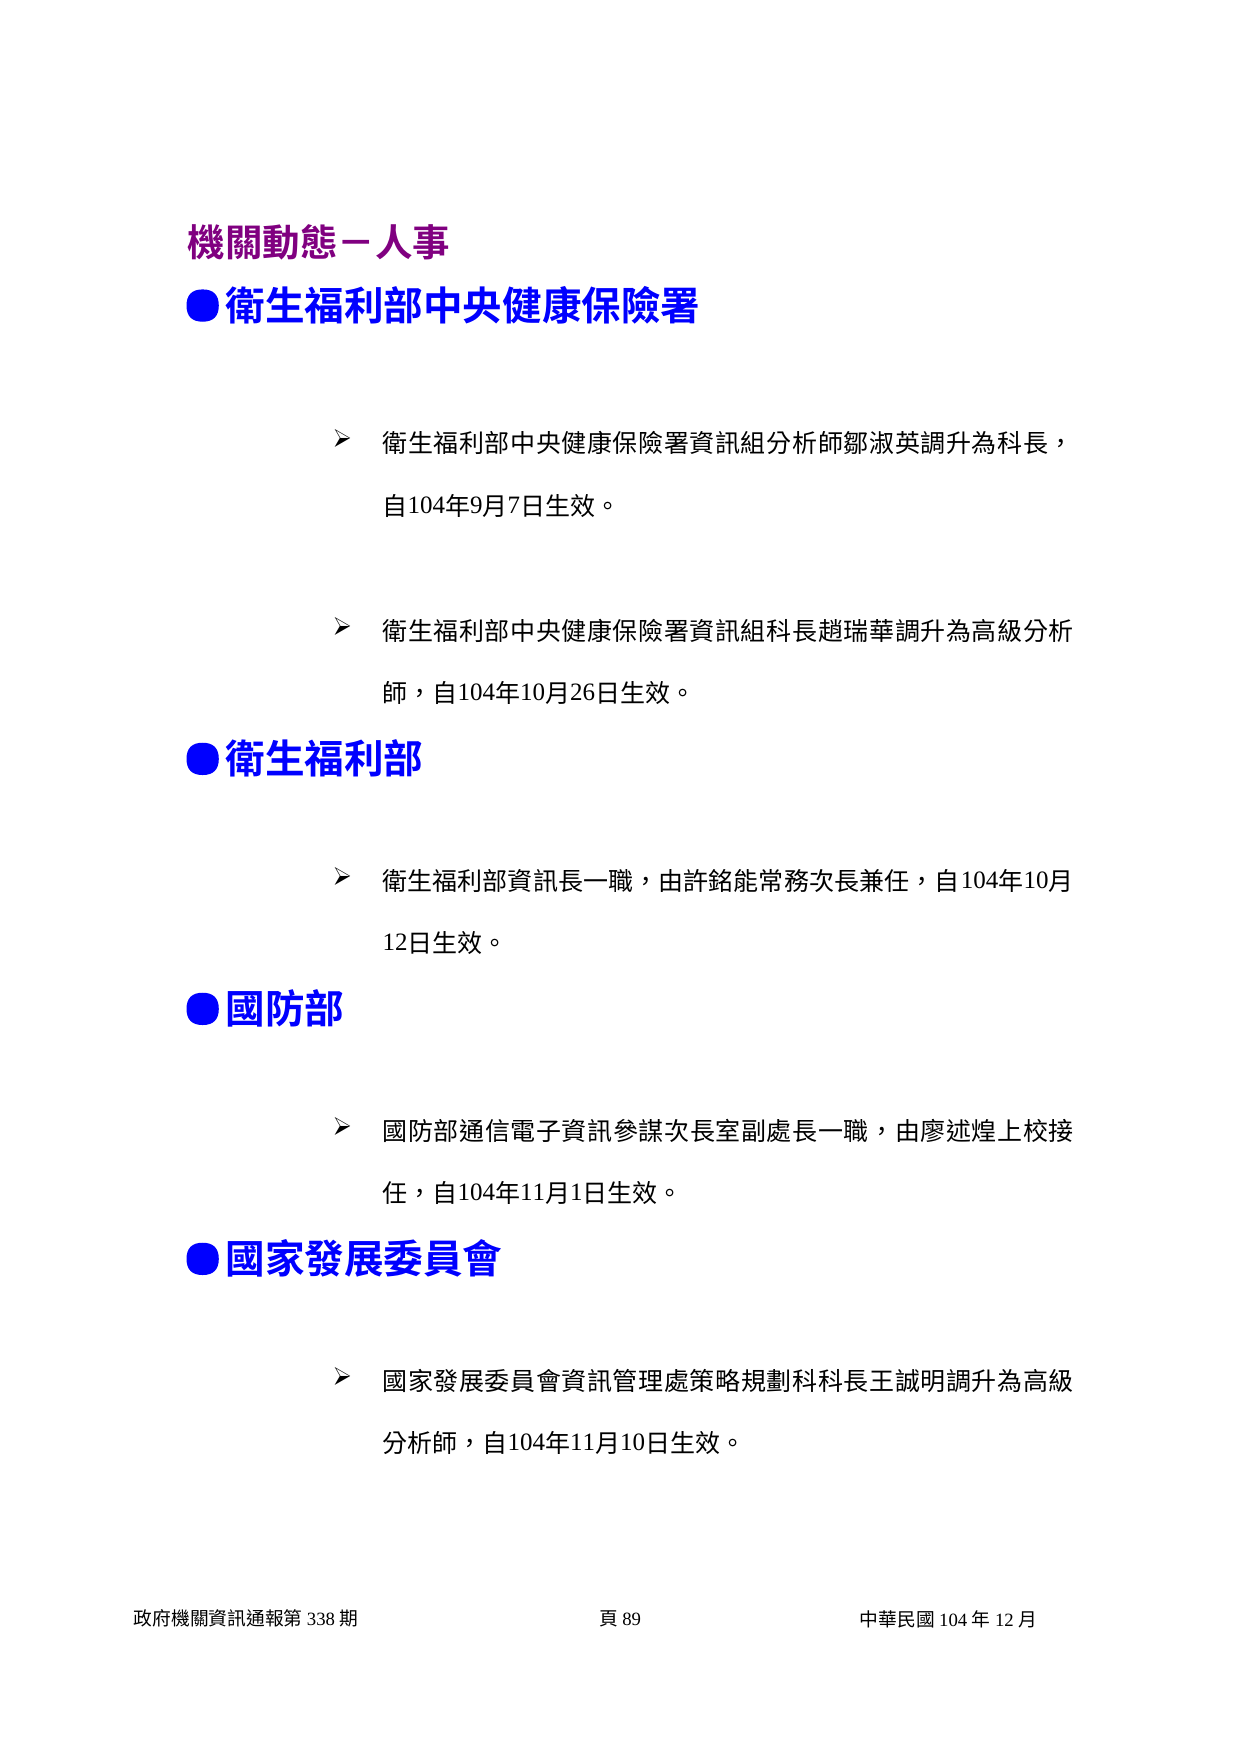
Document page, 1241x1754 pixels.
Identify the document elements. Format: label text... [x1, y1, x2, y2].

list 衛生福利部中央健康保險署資訊組分析師鄒淑英調升為科長，自104年9月7日生效。 [332, 400, 1073, 525]
list 衛生福利部資訊長一職，由許銘能常務次長兼任，自104年10月12日生效。 [332, 837, 1073, 962]
list 衛生福利部中央健康保險署資訊組科長趙瑞華調升為高級分析師，自104年10月26日生效。 [332, 587, 1073, 712]
subtitle 衛生福利部中央健康保險署 [187, 274, 1073, 332]
list 國家發展委員會資訊管理處策略規劃科科長王誠明調升為高級分析師，自104年11月10日生效。 [332, 1337, 1073, 1462]
subtitle 機關動態－人事 [187, 212, 1053, 267]
list 國防部通信電子資訊參謀次長室副處長一職，由廖述煌上校接任，自104年11月1日生效。 [332, 1087, 1073, 1212]
subtitle 衛生福利部 [187, 727, 1073, 785]
subtitle 國防部 [187, 977, 1073, 1035]
subtitle 國家發展委員會 [187, 1227, 1073, 1285]
